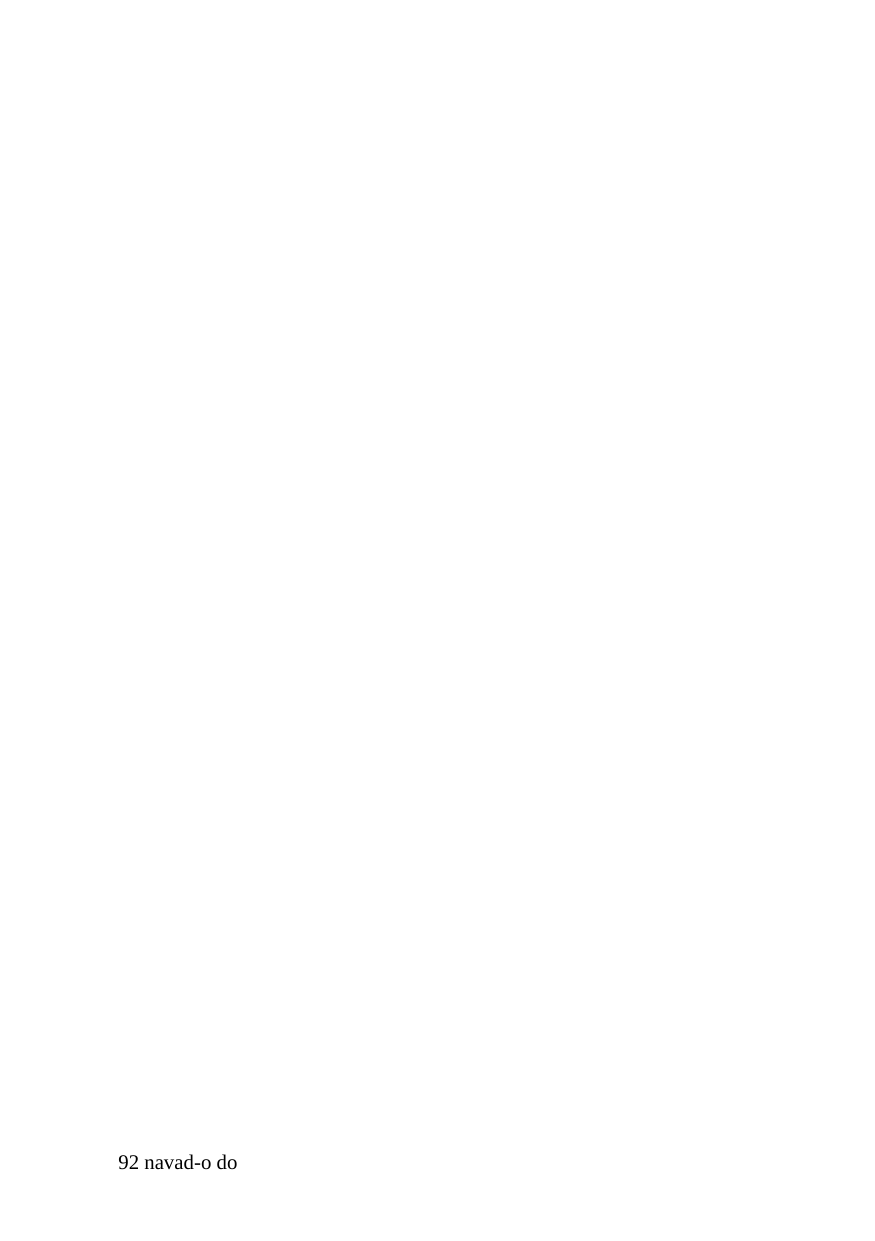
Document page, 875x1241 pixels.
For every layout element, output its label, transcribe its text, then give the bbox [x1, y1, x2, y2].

text 92 navad-o do [118, 1150, 756, 1174]
